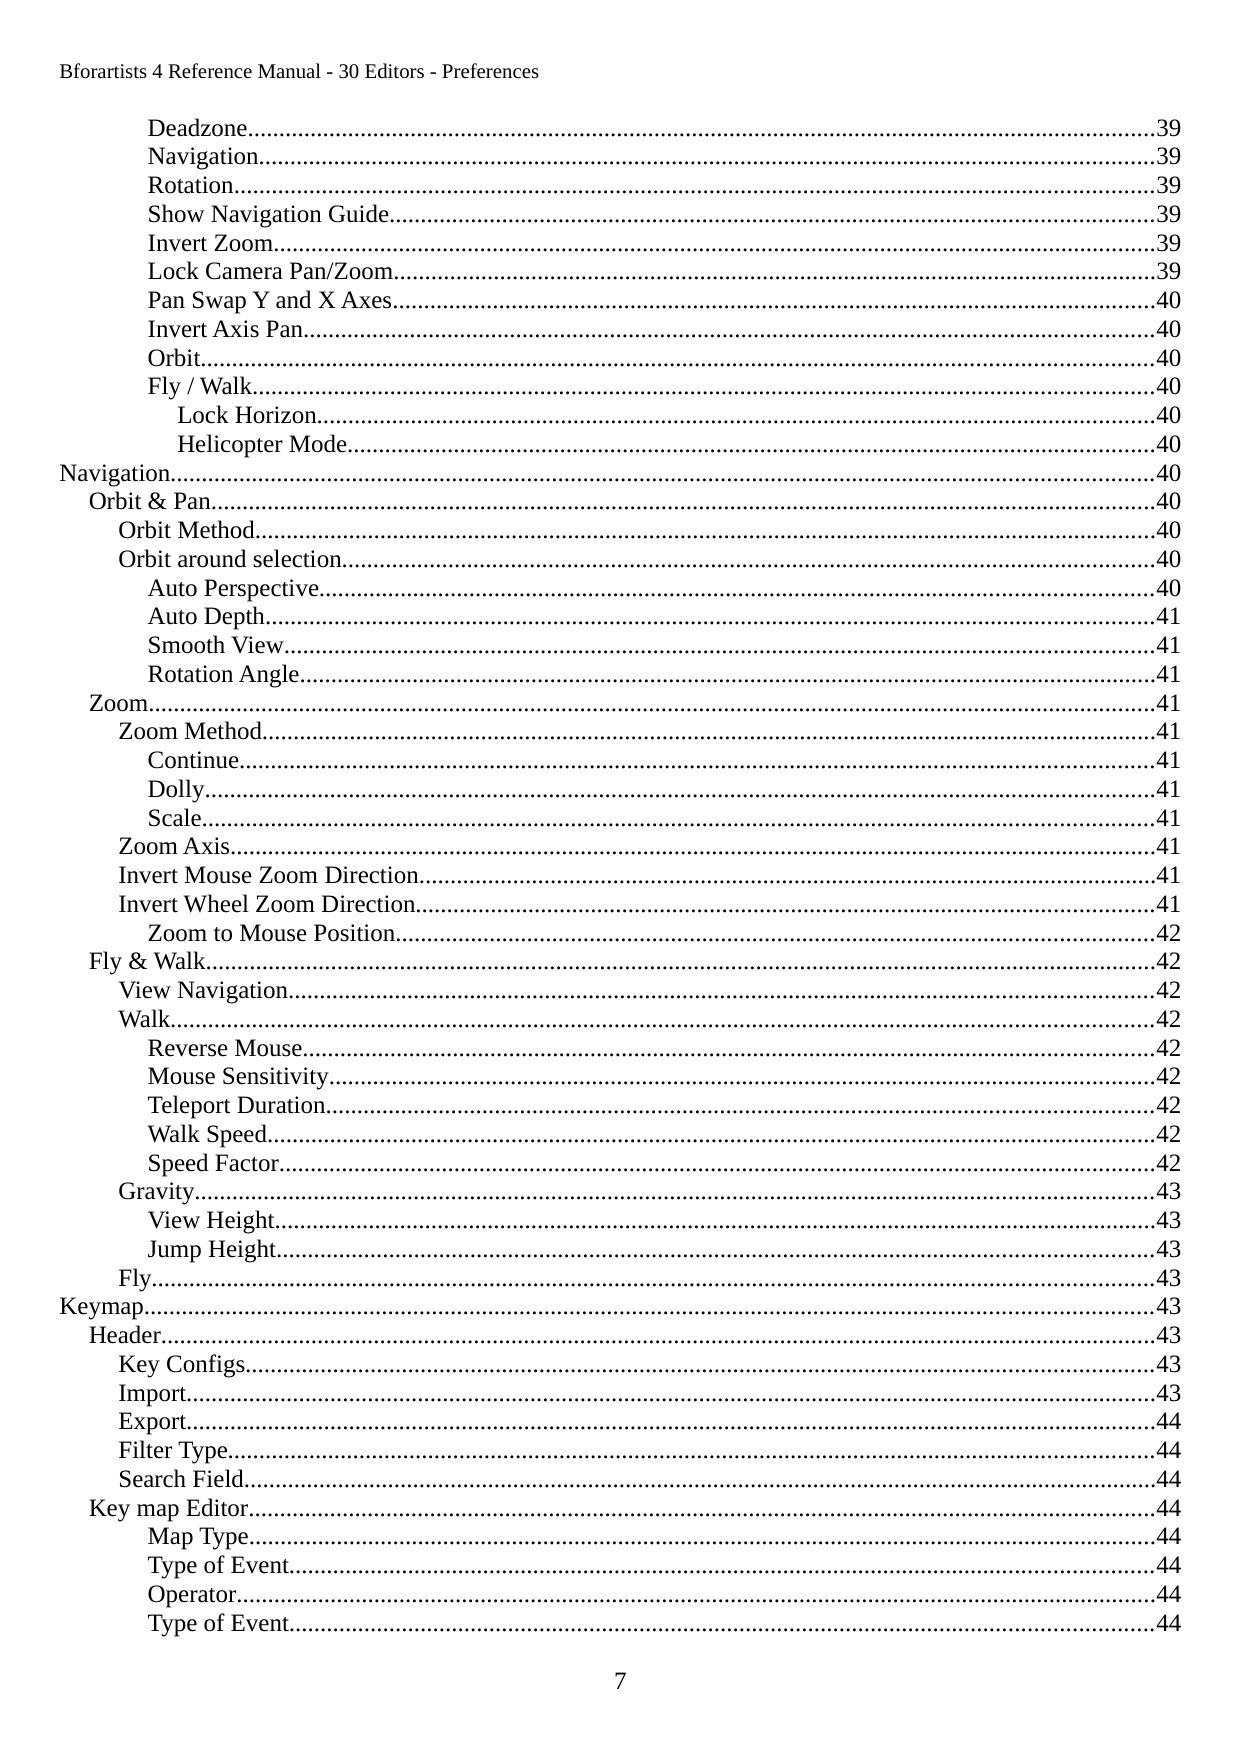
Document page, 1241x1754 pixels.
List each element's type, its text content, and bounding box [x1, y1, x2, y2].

text Reverse Mouse 42 [147, 1033, 1181, 1061]
text Navigation 40 [59, 458, 1181, 486]
text Dolly 41 [147, 774, 1181, 803]
text Key map Editor 44 [88, 1493, 1181, 1521]
text Show Navigation Guide 39 [147, 199, 1181, 228]
text Zoom Method 41 [118, 716, 1181, 745]
text Zoom Axis 41 [118, 831, 1181, 860]
text Scale 41 [147, 803, 1181, 831]
text Export 44 [118, 1406, 1181, 1435]
text Filter Type 44 [118, 1435, 1181, 1464]
text Fly 43 [118, 1263, 1181, 1291]
text Walk 42 [118, 1004, 1181, 1033]
text Continue 41 [147, 745, 1181, 774]
text Map Type 44 [147, 1521, 1181, 1550]
text Mouse Sensitivity 42 [147, 1061, 1181, 1090]
text Auto Perspective 40 [147, 573, 1181, 601]
text Fly / Walk 40 [147, 371, 1181, 400]
text Type of Event 44 [147, 1550, 1181, 1579]
text Keymap 43 [59, 1291, 1181, 1320]
text Smooth View 41 [147, 630, 1181, 659]
text Invert Axis Pan 40 [147, 314, 1181, 343]
text Jump Height 43 [147, 1234, 1181, 1263]
text Search Field 44 [118, 1464, 1181, 1493]
text Type of Event 44 [147, 1608, 1181, 1636]
text Orbit & Pan 40 [88, 486, 1181, 515]
text Zoom 41 [88, 688, 1181, 716]
text Gravity 43 [118, 1176, 1181, 1205]
text Pan Swap Y and X Axes 40 [147, 285, 1181, 314]
text Key Configs 43 [118, 1349, 1181, 1378]
text Orbit 40 [147, 343, 1181, 371]
text View Navigation 42 [118, 975, 1181, 1004]
text Orbit around selection 40 [118, 544, 1181, 573]
text Deadzone 39 [147, 113, 1181, 141]
text Import 43 [118, 1378, 1181, 1406]
text Header 43 [88, 1320, 1181, 1349]
text Walk Speed 42 [147, 1119, 1181, 1148]
text Zoom to Mouse Position 42 [147, 918, 1181, 946]
text Navigation 39 [147, 141, 1181, 170]
text View Height 43 [147, 1205, 1181, 1234]
text Speed Factor 42 [147, 1148, 1181, 1176]
text Fly & Walk 42 [88, 946, 1181, 975]
text Orbit Method 40 [118, 515, 1181, 544]
text Lock Horizon 40 [177, 400, 1181, 429]
text Invert Zoom 39 [147, 228, 1181, 256]
text Auto Depth 41 [147, 601, 1181, 630]
text Invert Wheel Zoom Direction 41 [118, 889, 1181, 918]
text Lock Camera Pan/Zoom 39 [147, 256, 1181, 285]
text Rotation 39 [147, 170, 1181, 199]
text Invert Mouse Zoom Direction 41 [118, 860, 1181, 889]
text Teleport Duration 42 [147, 1090, 1181, 1119]
text Helicopter Mode 40 [177, 429, 1181, 458]
text Operator 44 [147, 1579, 1181, 1608]
text Rotation Angle 41 [147, 659, 1181, 688]
